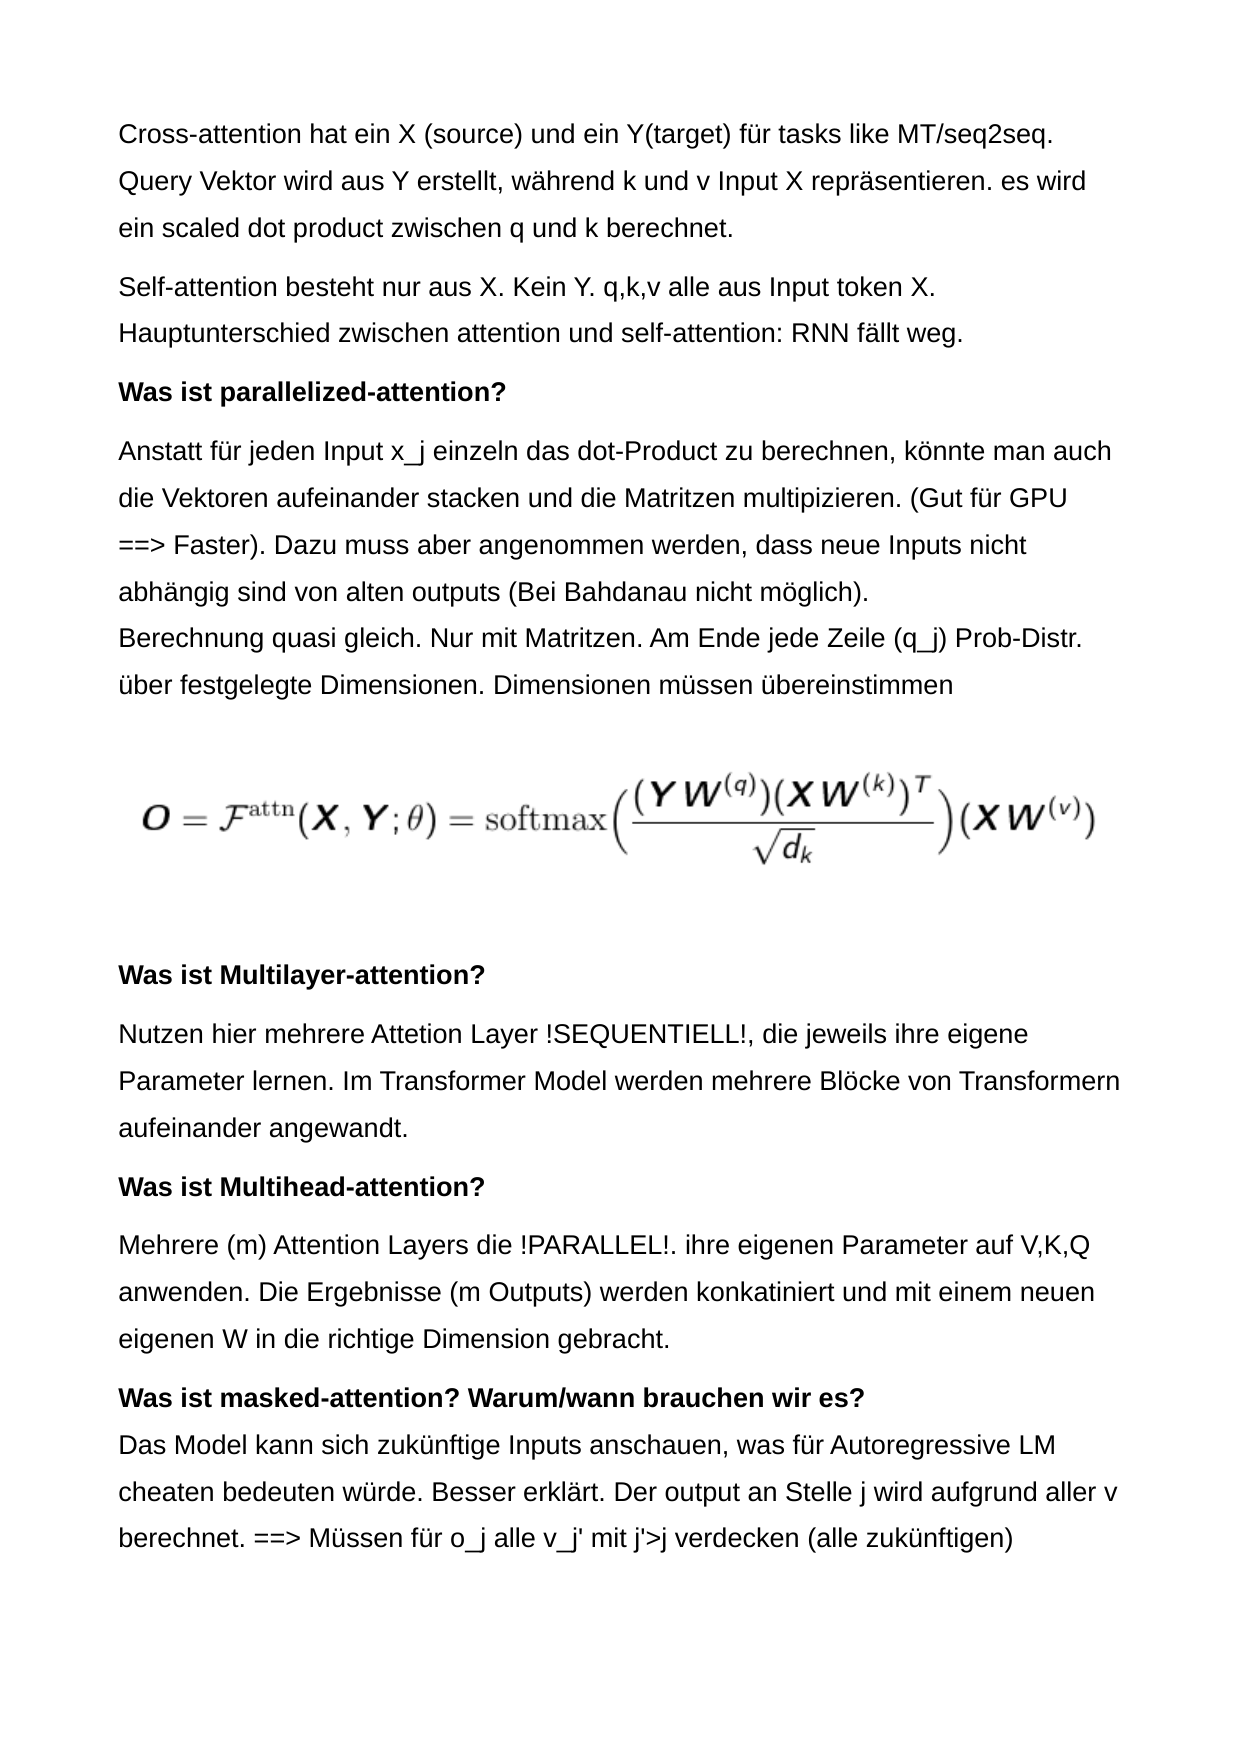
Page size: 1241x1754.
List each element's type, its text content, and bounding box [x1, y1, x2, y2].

text Nutzen hier mehrere Attetion Layer !SEQUENTIELL!, die jeweils ihre eigene Parameter lernen. Im Transformer Model werden mehrere Blöcke von Transformern aufeinander angewandt. [118, 1018, 1122, 1143]
text Was ist Multihead-attention? [118, 1171, 1122, 1202]
text Was ist Multilayer-attention? [118, 959, 1122, 991]
text Anstatt für jeden Input x_j einzeln das dot-Product zu berechnen, könnte man auch die Vektoren aufeinander stacken und die Matritzen multipizieren. (Gut für GPU ==> Faster). Dazu muss aber angenommen werden, dass neue Inputs nicht abhängig sind von alten outputs (Bei Bahdanau nicht möglich). Berechnung quasi gleich. Nur mit Matritzen. Am Ende jede Zeile (q_j) Prob-Distr. über festgelegte Dimensionen. Dimensionen müssen übereinstimmen [118, 435, 1122, 701]
text Was ist parallelized-attention? [118, 376, 1122, 407]
text Self-attention besteht nur aus X. Kein Y. q,k,v alle aus Input token X. Hauptunterschied zwischen attention und self-attention: RNN fällt weg. [118, 271, 1122, 349]
text Cross-attention hat ein X (source) und ein Y(target) für tasks like MT/seq2seq. Query Vektor wird aus Y erstellt, während k und v Input X repräsentieren. es wird ein scaled dot product zwischen q und k berechnet. [118, 118, 1122, 243]
text Mehrere (m) Attention Layers die !PARALLEL!. ihre eigenen Parameter auf V,K,Q anwenden. Die Ergebnisse (m Outputs) werden konkatiniert und mit einem neuen eigenen W in die richtige Dimension gebracht. [118, 1229, 1122, 1354]
picture [123, 741, 1117, 885]
text Was ist masked-attention? Warum/wann brauchen wir es? Das Model kann sich zukünftige Inputs anschauen, was für Autoregressive LM cheaten bedeuten würde. Besser erklärt. Der output an Stelle j wird aufgrund aller v berechnet. ==> Müssen für o_j alle v_j' mit j'>j verdecken (alle zukünftigen) [118, 1382, 1122, 1554]
